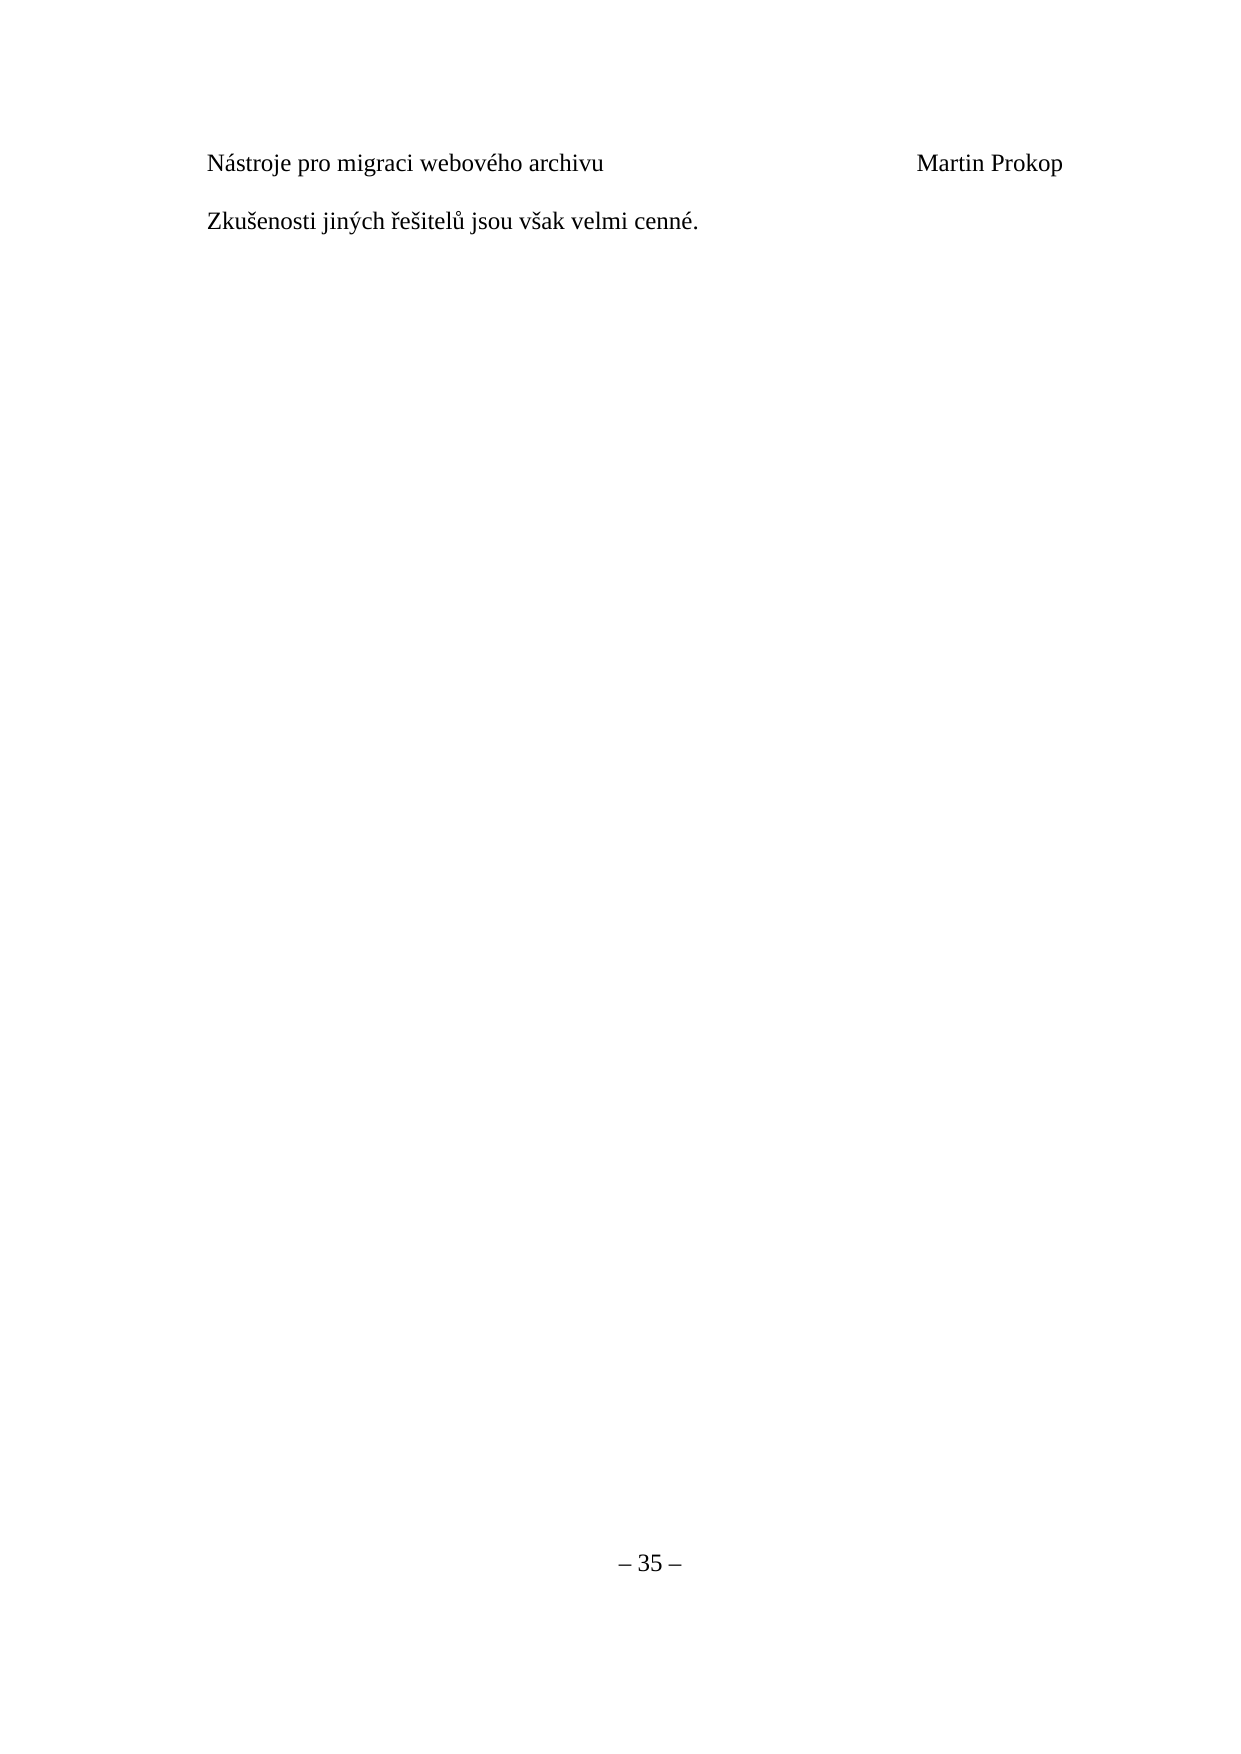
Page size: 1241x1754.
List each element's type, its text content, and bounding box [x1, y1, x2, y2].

text Zkušenosti jiných řešitelů jsou však velmi cenné. [207, 206, 1093, 234]
